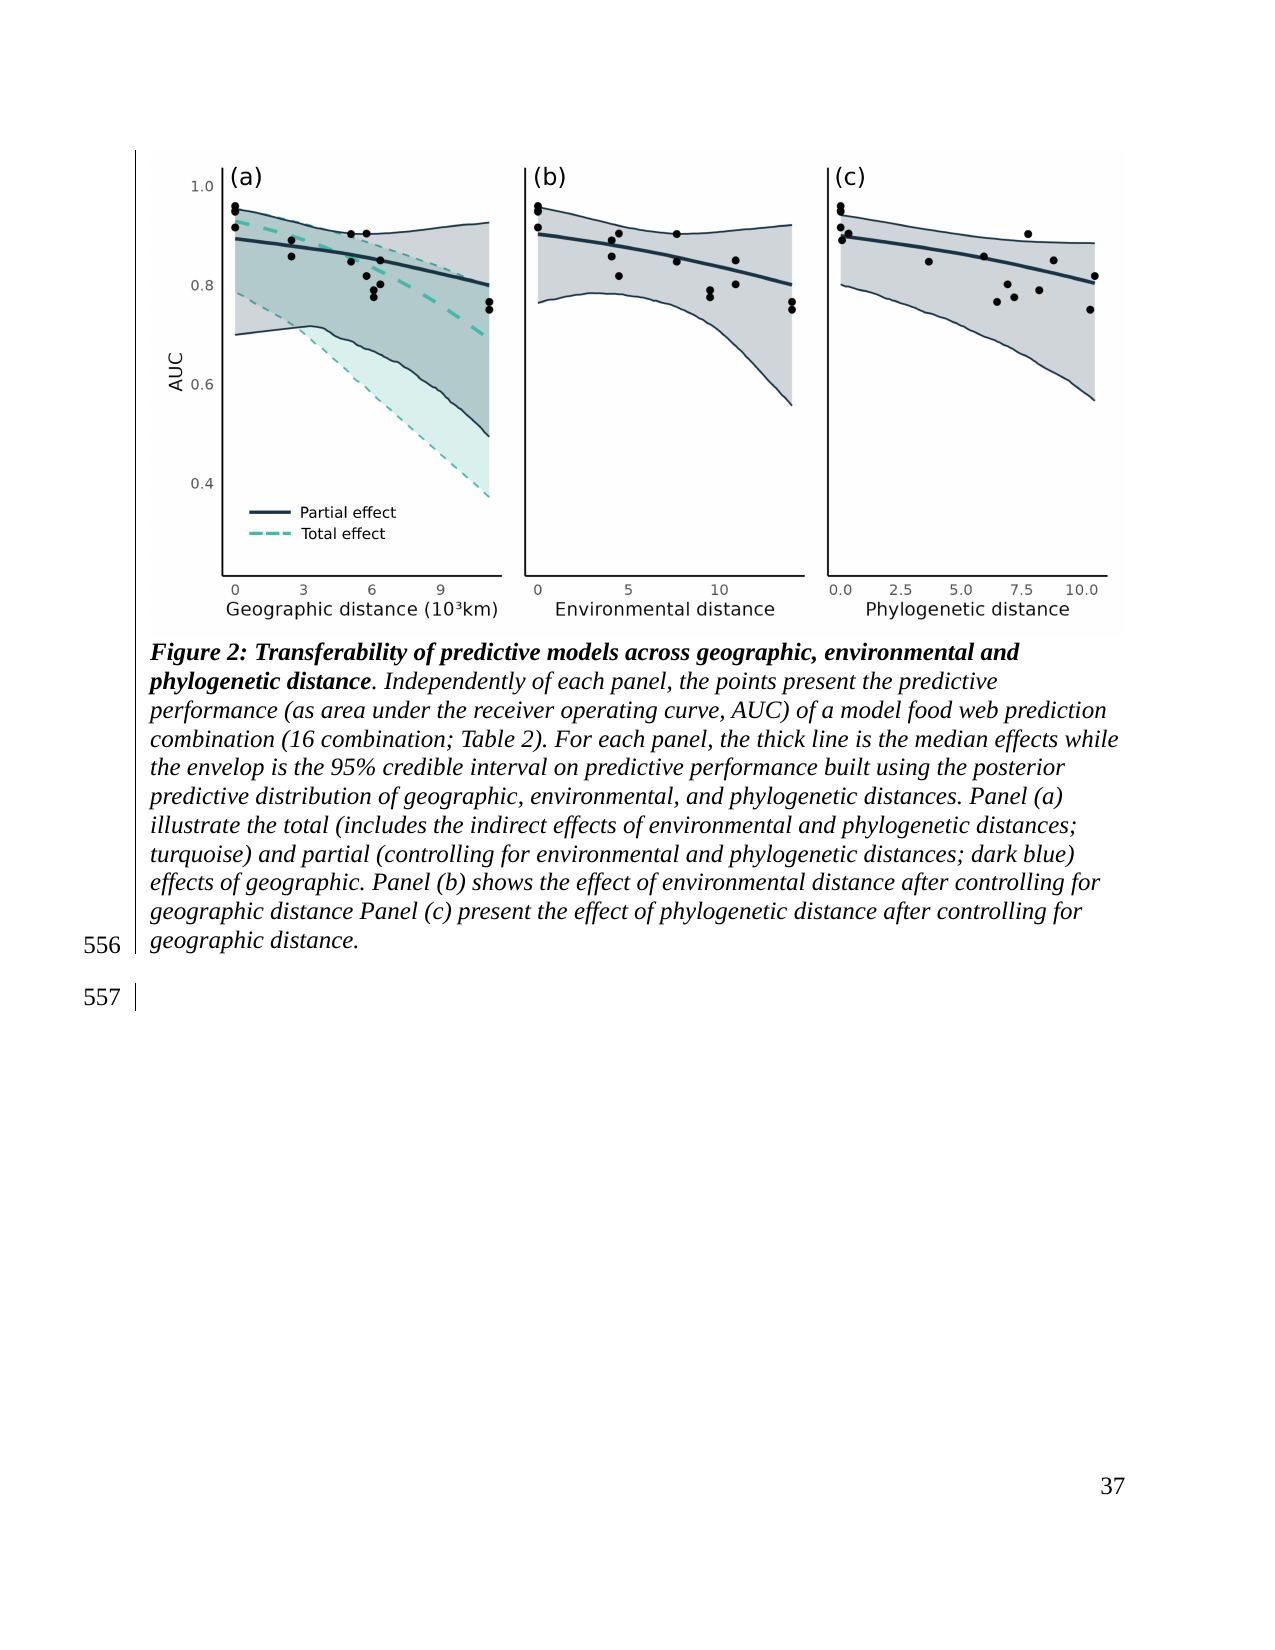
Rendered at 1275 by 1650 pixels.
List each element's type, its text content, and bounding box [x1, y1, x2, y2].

picture [150, 150, 1125, 638]
text Figure 2: Transferability of predictive models across geographic, environmental and phylogenetic distance. Independently of each panel, the points present the predictive performance (as area under the receiver operating curve, AUC) of a model food web prediction combination (16 combination; Table 2). For each panel, the thick line is the median effects while the envelop is the 95% credible interval on predictive performance built using the posterior predictive distribution of geographic, environmental, and phylogenetic distances. Panel (a) illustrate the total (includes the indirect effects of environmental and phylogenetic distances; turquoise) and partial (controlling for environmental and phylogenetic distances; dark blue) effects of geographic. Panel (b) shows the effect of environmental distance after controlling for geographic distance Panel (c) present the effect of phylogenetic distance after controlling for geographic distance. [150, 638, 1125, 954]
